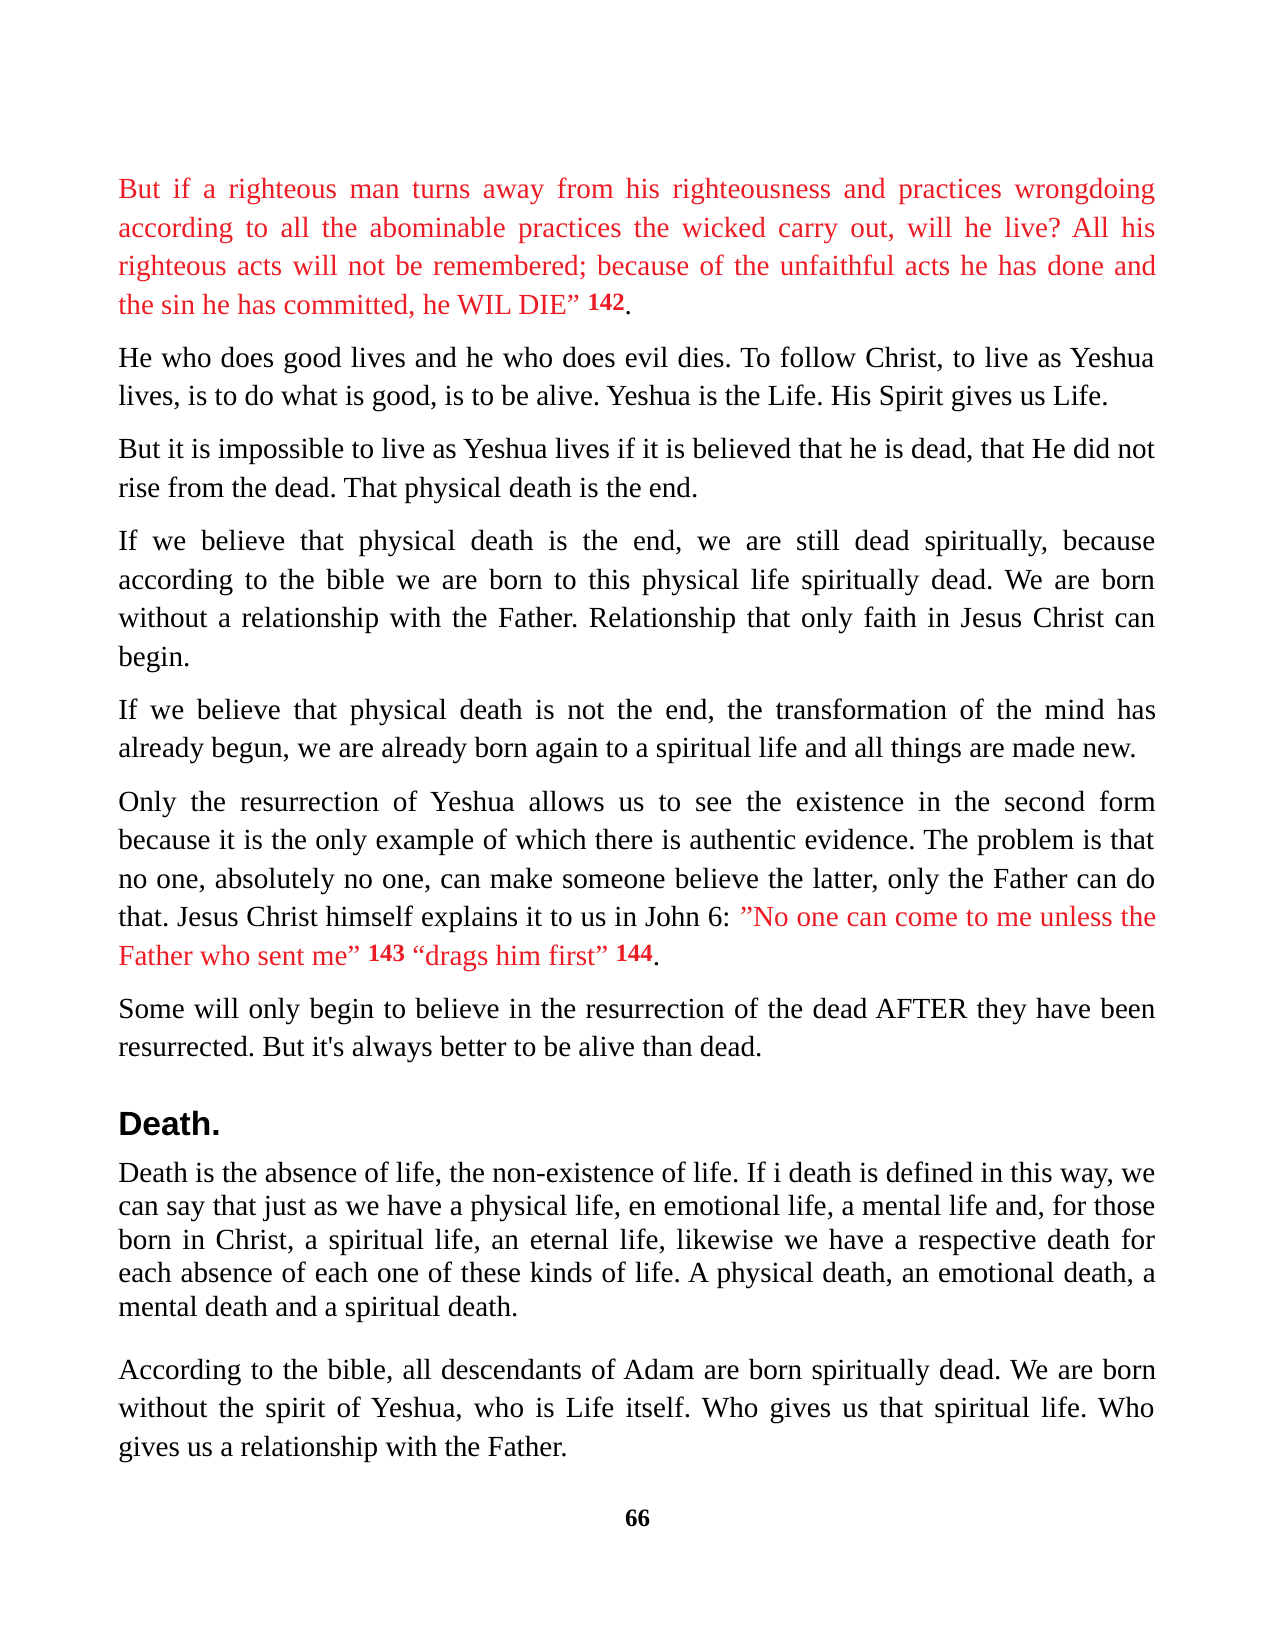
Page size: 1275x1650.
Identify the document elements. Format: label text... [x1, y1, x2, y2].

text But it is impossible to live as Yeshua lives if it is believed that he is dead, that He did not rise from the dead. That physical death is the end. [118, 432, 1157, 504]
text If we believe that physical death is the end, we are still dead spiritually, because according to the bible we are born to this physical life spiritually dead. We are born without a relationship with the Father. Relationship that only faith in Jesus Christ can begin. [118, 523, 1157, 672]
text But if a righteous man turns away from his righteousness and practices wrongdoing according to all the abominable practices the wicked carry out, will he live? All his righteous acts will not be remembered; because of the unfaithful acts he has done and the sin he has committed, he WIL DIE” . [118, 171, 1157, 320]
text He who does good lives and he who does evil dies. To follow Christ, to live as Yeshua lives, is to do what is good, is to be alive. Yeshua is the Life. His Spirit gives us Life. [118, 340, 1157, 412]
text Only the resurrection of Yeshua allows us to see the existence in the second form because it is the only example of which there is authentic evidence. The problem is that no one, absolutely no one, can make someone believe the latter, only the Father can do that. Jesus Christ himself explains it to us in John 6: ”No one can come to me unless the Father who sent me” “drags him first” . [118, 784, 1157, 971]
text According to the bible, all descendants of Adam are born spiritually dead. We are born without the spirit of Yeshua, who is Life itself. Who gives us that spiritual life. Who gives us a relationship with the Father. [118, 1352, 1157, 1462]
text Some will only begin to believe in the resurrection of the dead AFTER they have been resurrected. But it's always better to be alive than dead. [118, 991, 1157, 1063]
text Death is the absence of life, the non-existence of life. If i death is defined in this way, we can say that just as we have a physical life, en emotional life, a mental life and, for those born in Christ, a spiritual life, an eternal life, likewise we have a respective death for each absence of each one of these kinds of life. A physical death, an emotional death, a mental death and a spiritual death. [118, 1155, 1157, 1322]
text If we believe that physical death is not the end, the transformation of the mind has already begun, we are already born again to a spiritual life and all things are made new. [118, 692, 1157, 764]
subtitle Death. [118, 1103, 1157, 1142]
